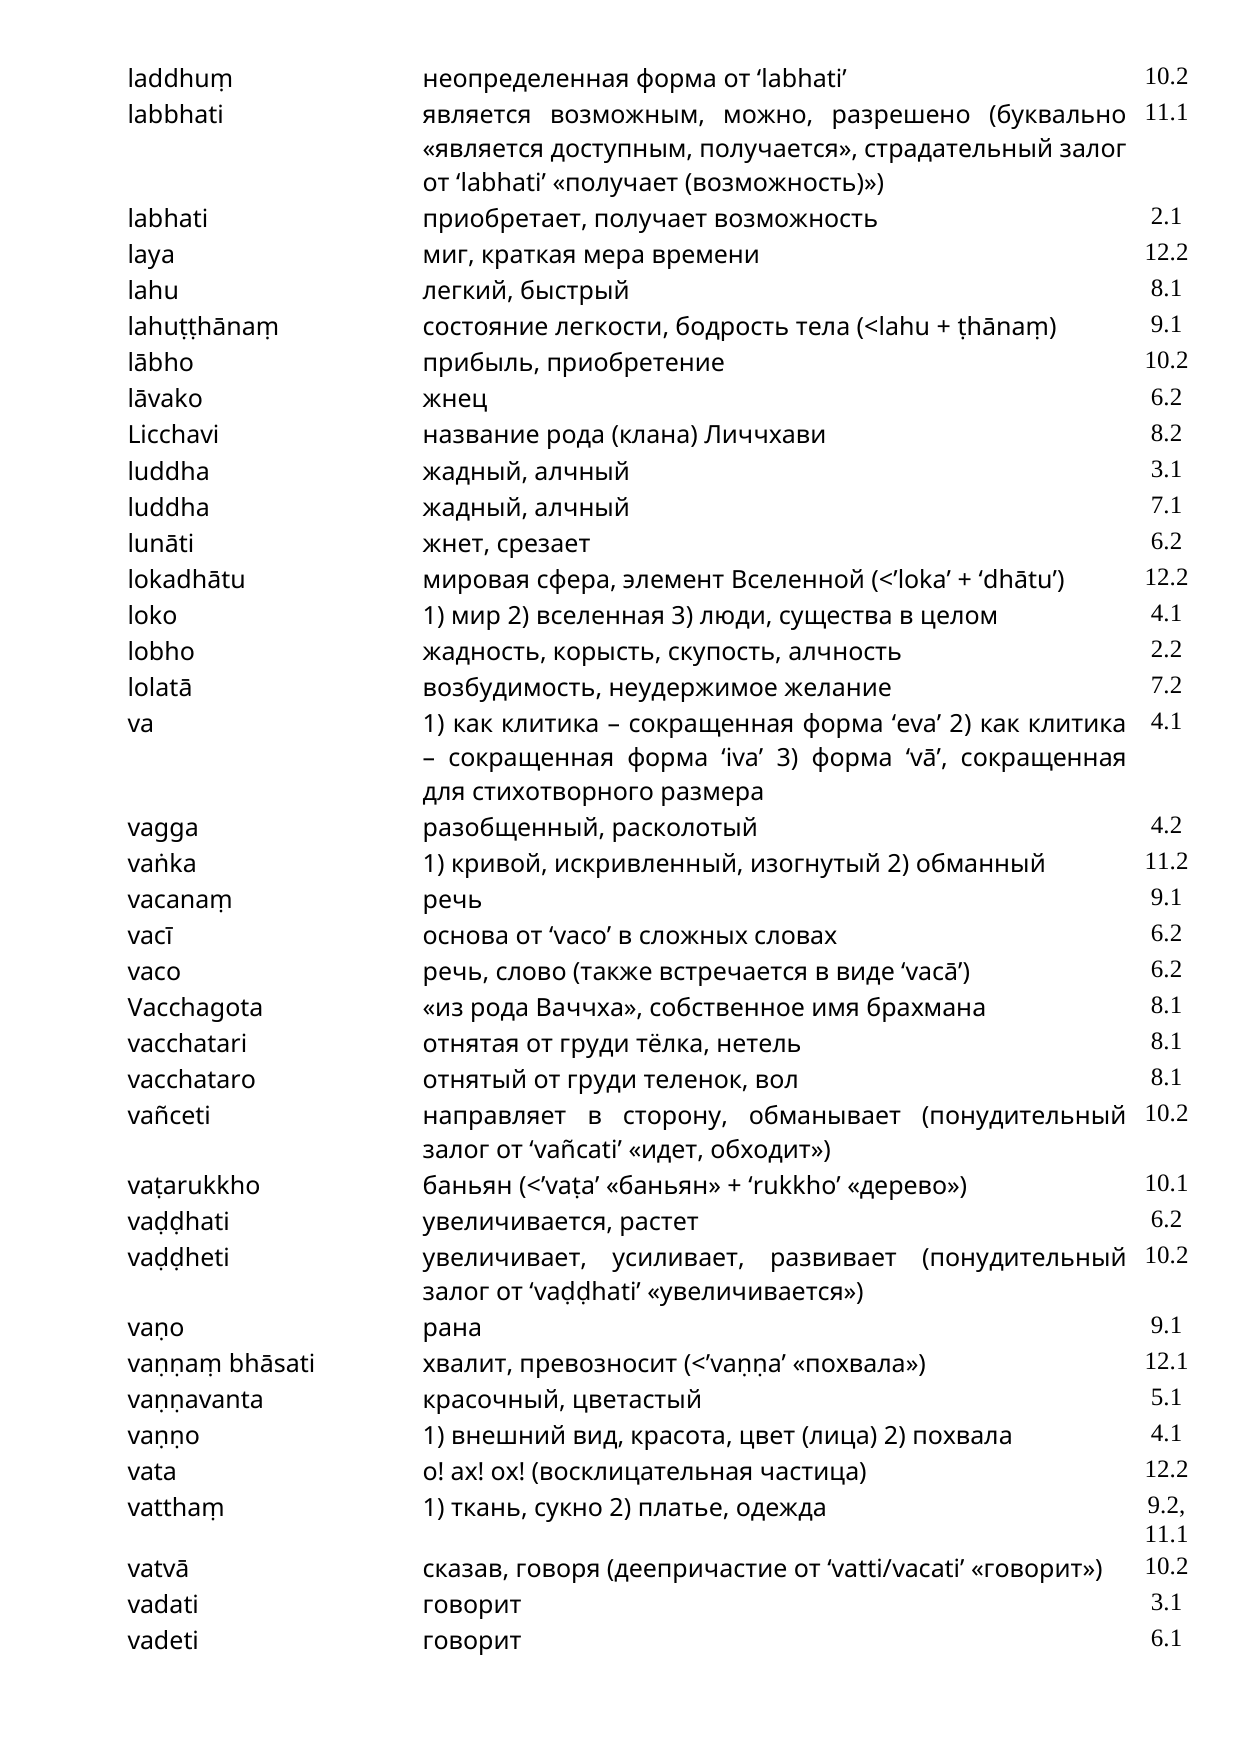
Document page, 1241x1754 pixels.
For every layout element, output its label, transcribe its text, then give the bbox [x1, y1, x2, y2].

table_cell vaḍḍheti [125, 1238, 420, 1308]
table_cell говорит [420, 1585, 1129, 1621]
table_cell lahu [125, 271, 420, 307]
table_cell 1) как клитика – сокращенная форма ‘eva’ 2) как клитика – сокращенная форма ‘iva’ 3) форма ‘vā’, сокращенная для стихотворного размера [420, 704, 1129, 808]
table_cell сказав, говоря (деепричастие от ‘vatti/vacati’ «говорит») [420, 1549, 1129, 1584]
table_cell 9.1 [1129, 307, 1203, 343]
table_cell lokadhātu [125, 560, 420, 596]
table_cell хвалит, превозносит (<’vaṇṇa’ «похвала») [420, 1344, 1129, 1380]
table_cell 6.2 [1129, 524, 1203, 559]
table_cell 3.1 [1129, 451, 1203, 487]
table_cell lahuṭṭhānaṃ [125, 307, 420, 343]
table_cell vacchataro [125, 1060, 420, 1096]
table_cell 6.1 [1129, 1621, 1203, 1657]
table_cell 9.1 [1129, 880, 1203, 916]
table_cell баньян (<’vaṭa’ «баньян» + ‘rukkho’ «дерево») [420, 1166, 1129, 1202]
table_cell vatthaṃ [125, 1488, 420, 1548]
table_cell 4.1 [1129, 704, 1203, 808]
table_cell vañceti [125, 1096, 420, 1166]
table_cell loko [125, 596, 420, 632]
table_cell рана [420, 1308, 1129, 1344]
table_cell отнятая от груди тёлка, нетель [420, 1024, 1129, 1060]
table_cell состояние легкости, бодрость тела (<lahu + ṭhānaṃ) [420, 307, 1129, 343]
table_cell vadeti [125, 1621, 420, 1657]
table_cell luddha [125, 451, 420, 487]
table_cell Vacchagota [125, 988, 420, 1024]
table_cell vacchatari [125, 1024, 420, 1060]
table_cell 1) ткань, сукно 2) платье, одежда [420, 1488, 1129, 1548]
table_cell labhati [125, 199, 420, 235]
table_cell 11.1 [1129, 95, 1203, 199]
table_cell vadati [125, 1585, 420, 1621]
table_cell 12.2 [1129, 235, 1203, 271]
table_cell возбудимость, неудержимое желание [420, 668, 1129, 704]
table_cell 4.2 [1129, 808, 1203, 844]
table_cell о! ах! ох! (восклицательная частица) [420, 1452, 1129, 1488]
table_cell направляет в сторону, обманывает (понудительный залог от ‘vañcati’ «идет, обходит») [420, 1096, 1129, 1166]
table_cell Licchavi [125, 415, 420, 451]
table_cell жадный, алчный [420, 488, 1129, 523]
table_cell 12.2 [1129, 560, 1203, 596]
table_cell миг, краткая мера времени [420, 235, 1129, 271]
table_cell laya [125, 235, 420, 271]
table_cell 1) кривой, искривленный, изогнутый 2) обманный [420, 844, 1129, 880]
table_cell 10.1 [1129, 1166, 1203, 1202]
table_cell легкий, быстрый [420, 271, 1129, 307]
table_cell 7.1 [1129, 488, 1203, 523]
table_cell 10.2 [1129, 59, 1203, 95]
table_cell lobho [125, 632, 420, 668]
table_cell «из рода Ваччха», собственное имя брахмана [420, 988, 1129, 1024]
table_cell luddha [125, 488, 420, 523]
table_cell основа от ‘vaco’ в сложных словах [420, 916, 1129, 952]
table_cell 10.2 [1129, 1549, 1203, 1584]
table_cell lunāti [125, 524, 420, 559]
table_cell 2.1 [1129, 199, 1203, 235]
table_cell неопределенная форма от ‘labhati’ [420, 59, 1129, 95]
table_cell 6.2 [1129, 916, 1203, 952]
table_cell 8.1 [1129, 1060, 1203, 1096]
table_cell речь [420, 880, 1129, 916]
table_cell 6.2 [1129, 379, 1203, 415]
table_cell мировая сфера, элемент Вселенной (<’loka’ + ‘dhātu’) [420, 560, 1129, 596]
table_cell vacī [125, 916, 420, 952]
table_cell жнец [420, 379, 1129, 415]
table_cell lolatā [125, 668, 420, 704]
table_cell 7.2 [1129, 668, 1203, 704]
table_cell увеличивает, усиливает, развивает (понудительный залог от ‘vaḍḍhati’ «увеличивается») [420, 1238, 1129, 1308]
table_cell 5.1 [1129, 1380, 1203, 1416]
table_cell vaḍḍhati [125, 1202, 420, 1238]
table_cell отнятый от груди теленок, вол [420, 1060, 1129, 1096]
table_cell жадный, алчный [420, 451, 1129, 487]
table_cell 6.2 [1129, 1202, 1203, 1238]
table_cell vaṅka [125, 844, 420, 880]
table_cell 8.2 [1129, 415, 1203, 451]
table_cell vata [125, 1452, 420, 1488]
table_cell vaṇṇo [125, 1416, 420, 1452]
table_cell название рода (клана) Личчхави [420, 415, 1129, 451]
table_cell 8.1 [1129, 1024, 1203, 1060]
table_cell 11.2 [1129, 844, 1203, 880]
table_cell речь, слово (также встречается в виде ‘vacā’) [420, 952, 1129, 988]
table_cell 4.1 [1129, 1416, 1203, 1452]
table_cell увеличивается, растет [420, 1202, 1129, 1238]
table_cell vagga [125, 808, 420, 844]
table_cell 10.2 [1129, 343, 1203, 379]
table_cell vaṭarukkho [125, 1166, 420, 1202]
table_cell 4.1 [1129, 596, 1203, 632]
table_cell lābho [125, 343, 420, 379]
table_cell vatvā [125, 1549, 420, 1584]
table_cell va [125, 704, 420, 808]
table_cell 12.2 [1129, 1452, 1203, 1488]
table_cell vaṇo [125, 1308, 420, 1344]
table_cell 9.1 [1129, 1308, 1203, 1344]
table_cell 8.1 [1129, 271, 1203, 307]
table_cell 2.2 [1129, 632, 1203, 668]
table_cell 1) мир 2) вселенная 3) люди, существа в целом [420, 596, 1129, 632]
table_cell laddhuṃ [125, 59, 420, 95]
table_cell lāvako [125, 379, 420, 415]
table_cell говорит [420, 1621, 1129, 1657]
table_cell разобщенный, расколотый [420, 808, 1129, 844]
table_cell vaṇṇavanta [125, 1380, 420, 1416]
table_cell приобретает, получает возможность [420, 199, 1129, 235]
table_cell 10.2 [1129, 1238, 1203, 1308]
table_cell 3.1 [1129, 1585, 1203, 1621]
table_cell жадность, корысть, скупость, алчность [420, 632, 1129, 668]
table_cell vacanaṃ [125, 880, 420, 916]
table_cell 10.2 [1129, 1096, 1203, 1166]
table_cell 6.2 [1129, 952, 1203, 988]
table_cell прибыль, приобретение [420, 343, 1129, 379]
table_cell vaco [125, 952, 420, 988]
table_cell labbhati [125, 95, 420, 199]
table_cell жнет, срезает [420, 524, 1129, 559]
table_cell vaṇṇaṃ bhāsati [125, 1344, 420, 1380]
table_cell 1) внешний вид, красота, цвет (лица) 2) похвала [420, 1416, 1129, 1452]
table_cell 9.2, 11.1 [1129, 1488, 1203, 1548]
table_cell является возможным, можно, разрешено (буквально «является доступным, получается», страдательный залог от ‘labhati’ «получает (возможность)») [420, 95, 1129, 199]
table_cell 12.1 [1129, 1344, 1203, 1380]
table_cell красочный, цветастый [420, 1380, 1129, 1416]
table_cell 8.1 [1129, 988, 1203, 1024]
